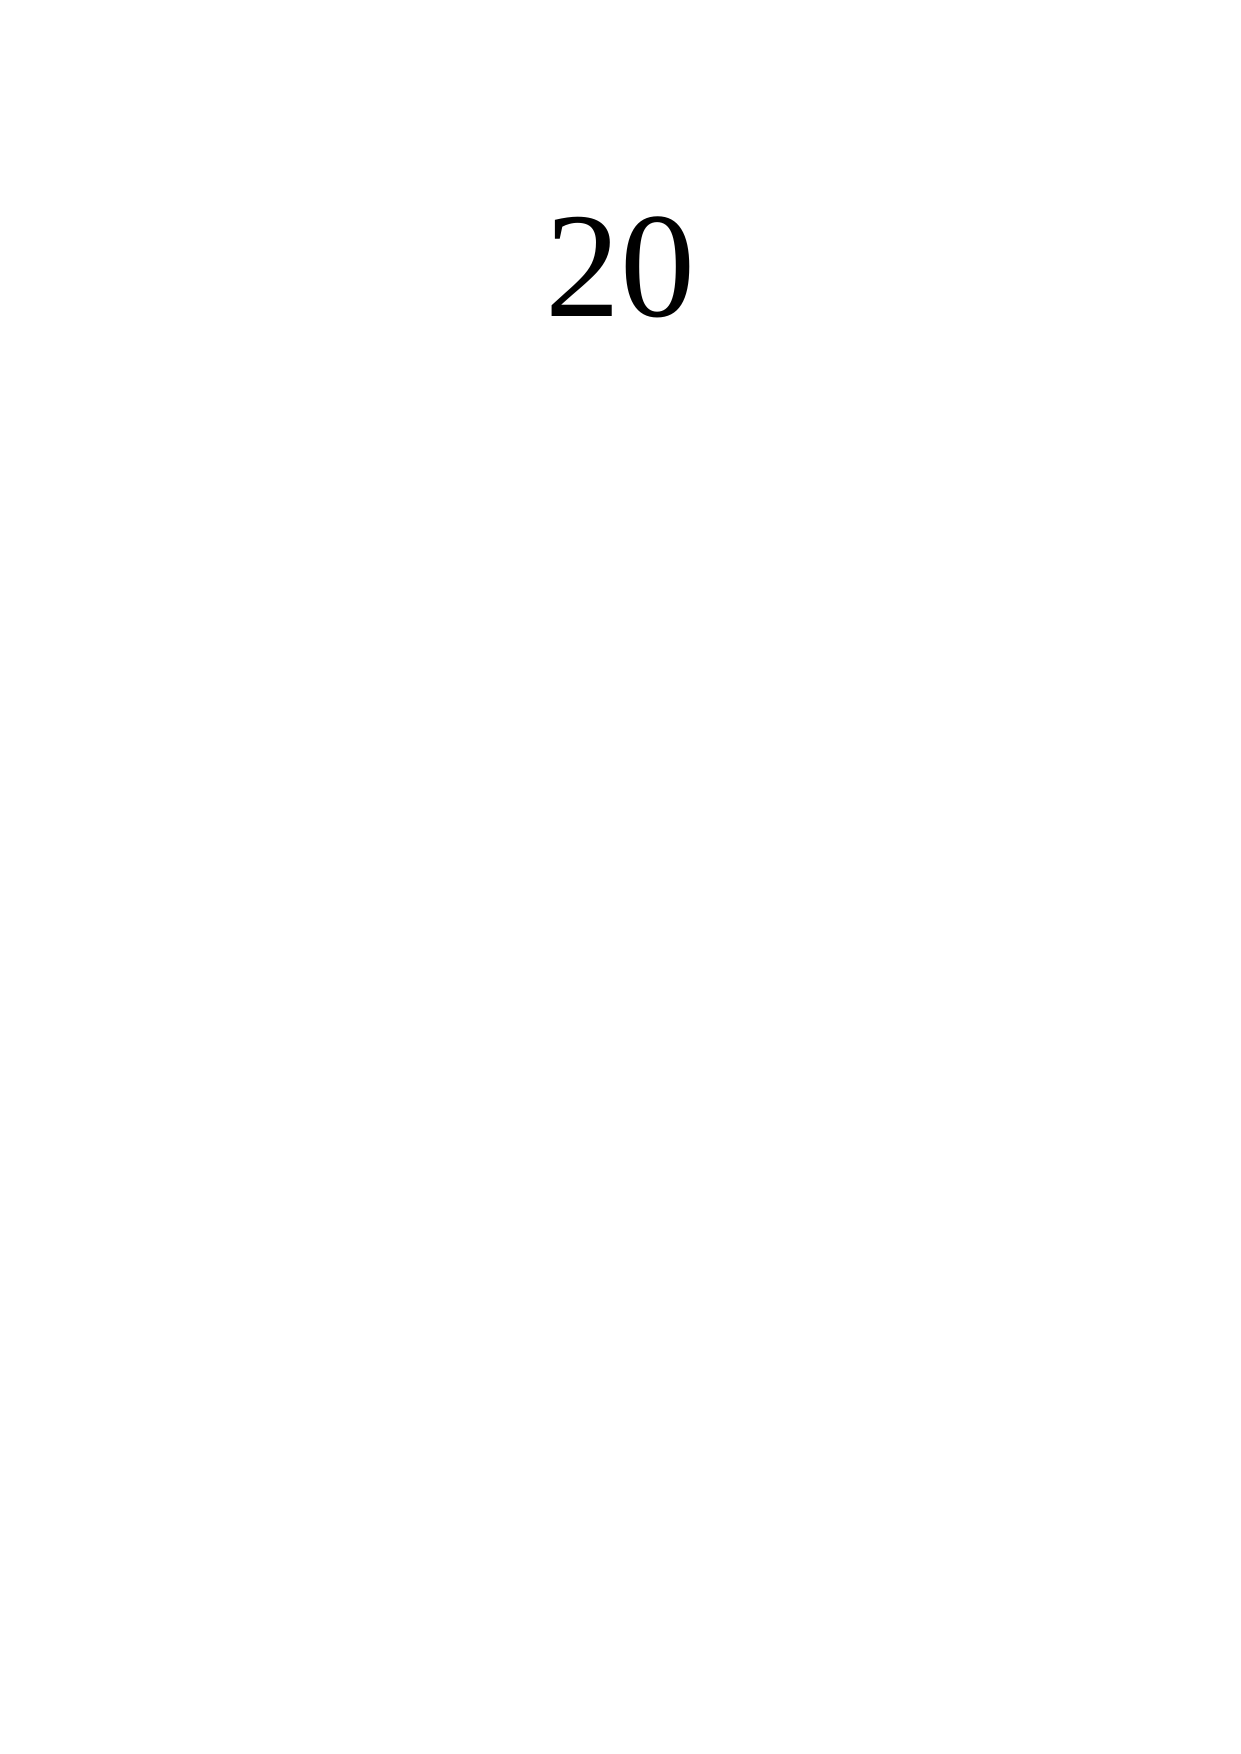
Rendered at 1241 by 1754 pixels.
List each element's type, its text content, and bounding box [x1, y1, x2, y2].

text 20 [118, 176, 1122, 349]
